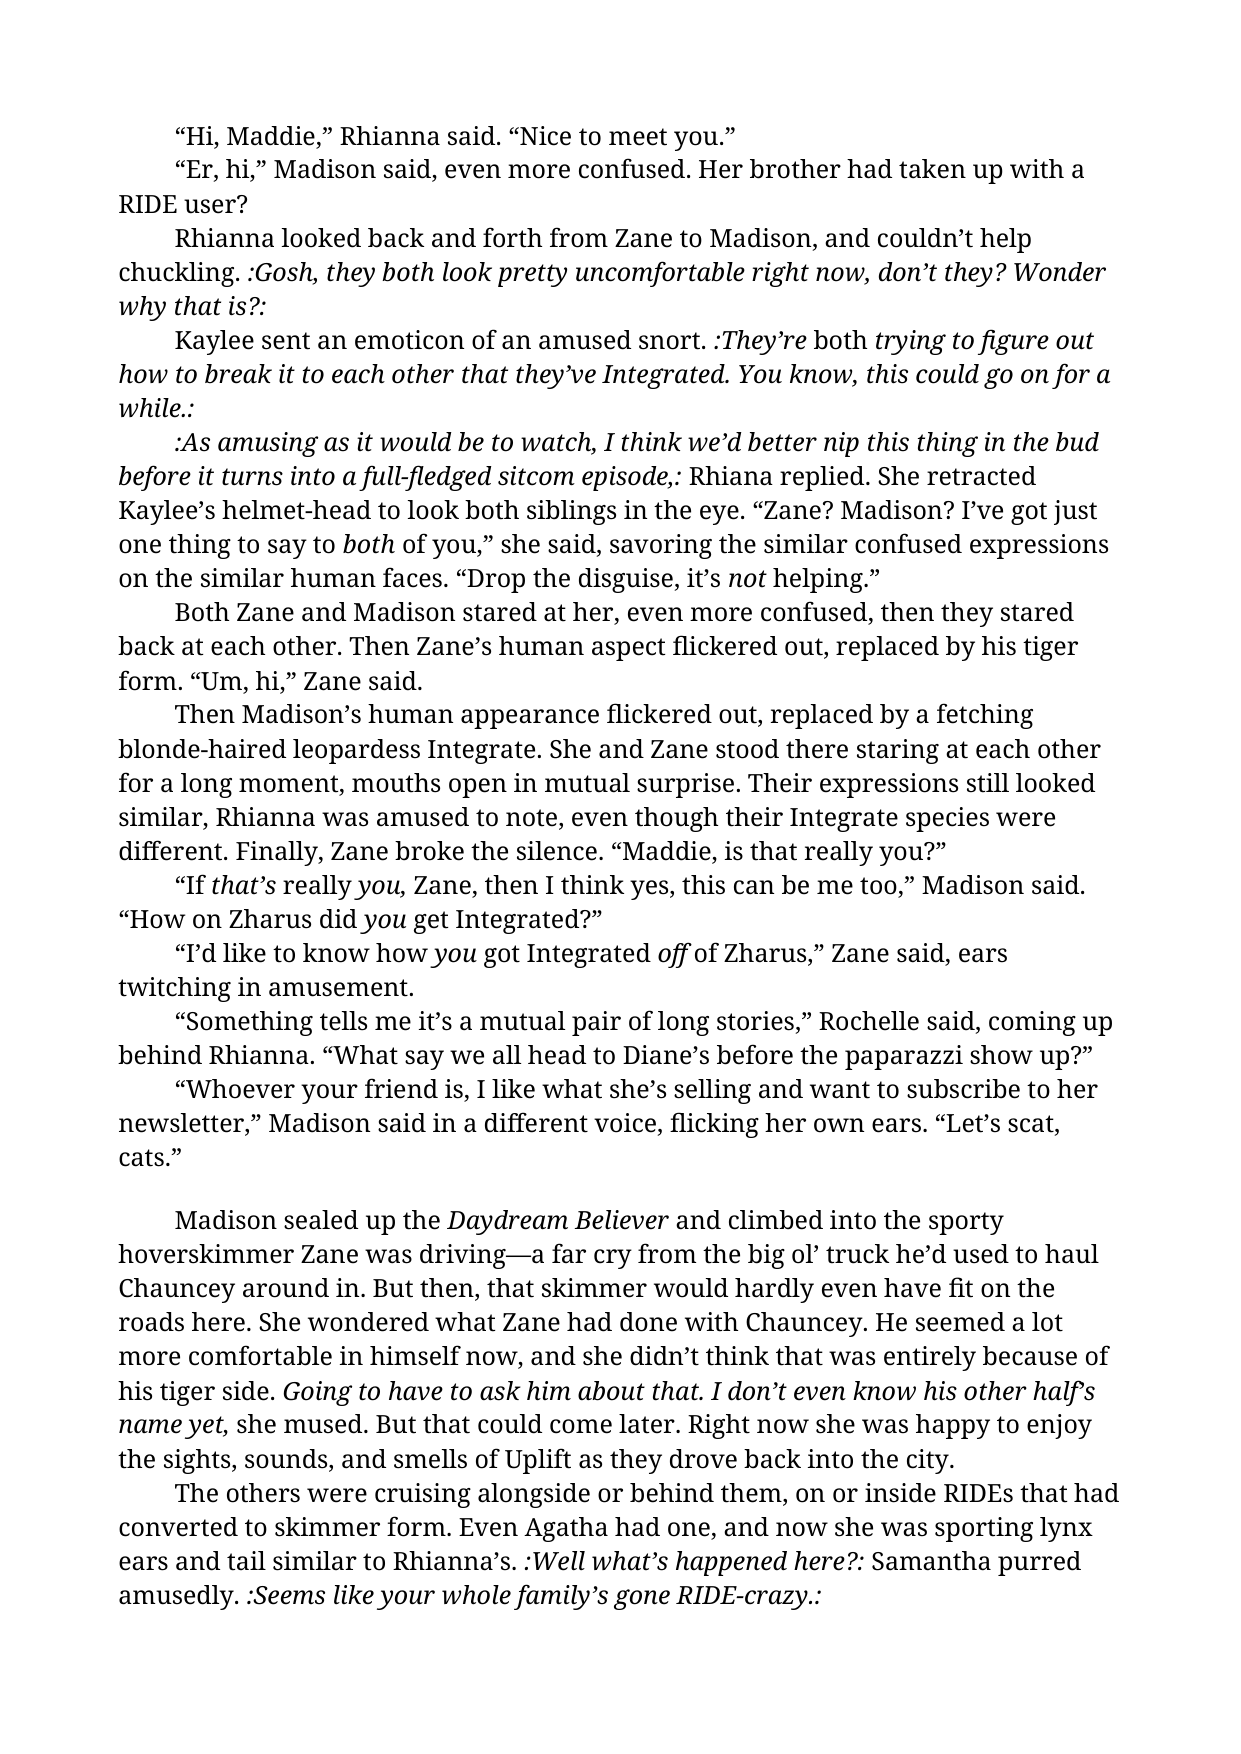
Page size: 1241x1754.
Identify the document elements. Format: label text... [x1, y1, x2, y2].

text “Hi, Maddie,” Rhianna said. “Nice to meet you.” [118, 118, 1122, 152]
text “Er, hi,” Madison said, even more confused. Her brother had taken up with a RIDE user? [118, 152, 1122, 220]
text “Whoever your friend is, I like what she’s selling and want to subscribe to her newsletter,” Madison said in a different voice, flicking her own ears. “Let’s scat, cats.” [118, 1072, 1122, 1174]
text “If that’s really you, Zane, then I think yes, this can be me too,” Madison said. “How on Zharus did you get Integrated?” [118, 867, 1122, 936]
text The others were cruising alongside or behind them, on or inside RIDEs that had converted to skimmer form. Even Agatha had one, and now she was sporting lynx ears and tail similar to Rhianna’s. :Well what’s happened here?: Samantha purred amusedly. :Seems like your whole family’s gone RIDE-crazy.: [118, 1475, 1122, 1612]
text Both Zane and Madison stared at her, even more confused, then they stared back at each other. Then Zane’s human aspect flickered out, replaced by his tiger form. “Um, hi,” Zane said. [118, 595, 1122, 697]
text Madison sealed up the Daydream Believer and climbed into the sporty hoverskimmer Zane was driving—a far cry from the big ol’ truck he’d used to haul Chauncey around in. But then, that skimmer would hardly even have fit on the roads here. She wondered what Zane had done with Chauncey. He seemed a lot more comfortable in himself now, and she didn’t think that was entirely because of his tiger side. Going to have to ask him about that. I don’t even know his other half’s name yet, she mused. But that could come later. Right now she was happy to enjoy the sights, sounds, and smells of Uplift as they drove back into the city. [118, 1203, 1122, 1475]
text Kaylee sent an emoticon of an amused snort. :They’re both trying to figure out how to break it to each other that they’ve Integrated. You know, this could go on for a while.: [118, 322, 1122, 425]
text “I’d like to know how you got Integrated off of Zharus,” Zane said, ears twitching in amusement. [118, 936, 1122, 1004]
text “Something tells me it’s a mutual pair of long stories,” Rochelle said, coming up behind Rhianna. “What say we all head to Diane’s before the paparazzi show up?” [118, 1004, 1122, 1072]
text Rhianna looked back and forth from Zane to Madison, and couldn’t help chuckling. :Gosh, they both look pretty uncomfortable right now, don’t they? Wonder why that is?: [118, 220, 1122, 322]
text Then Madison’s human appearance flickered out, replaced by a fetching blonde-haired leopardess Integrate. She and Zane stood there staring at each other for a long moment, mouths open in mutual surprise. Their expressions still looked similar, Rhianna was amused to note, even though their Integrate species were different. Finally, Zane broke the silence. “Maddie, is that really you?” [118, 697, 1122, 867]
text :As amusing as it would be to watch, I think we’d better nip this thing in the bud before it turns into a full-fledged sitcom episode,: Rhiana replied. She retracted Kaylee’s helmet-head to look both siblings in the eye. “Zane? Madison? I’ve got just one thing to say to both of you,” she said, savoring the similar confused expressions on the similar human faces. “Drop the disguise, it’s not helping.” [118, 425, 1122, 595]
